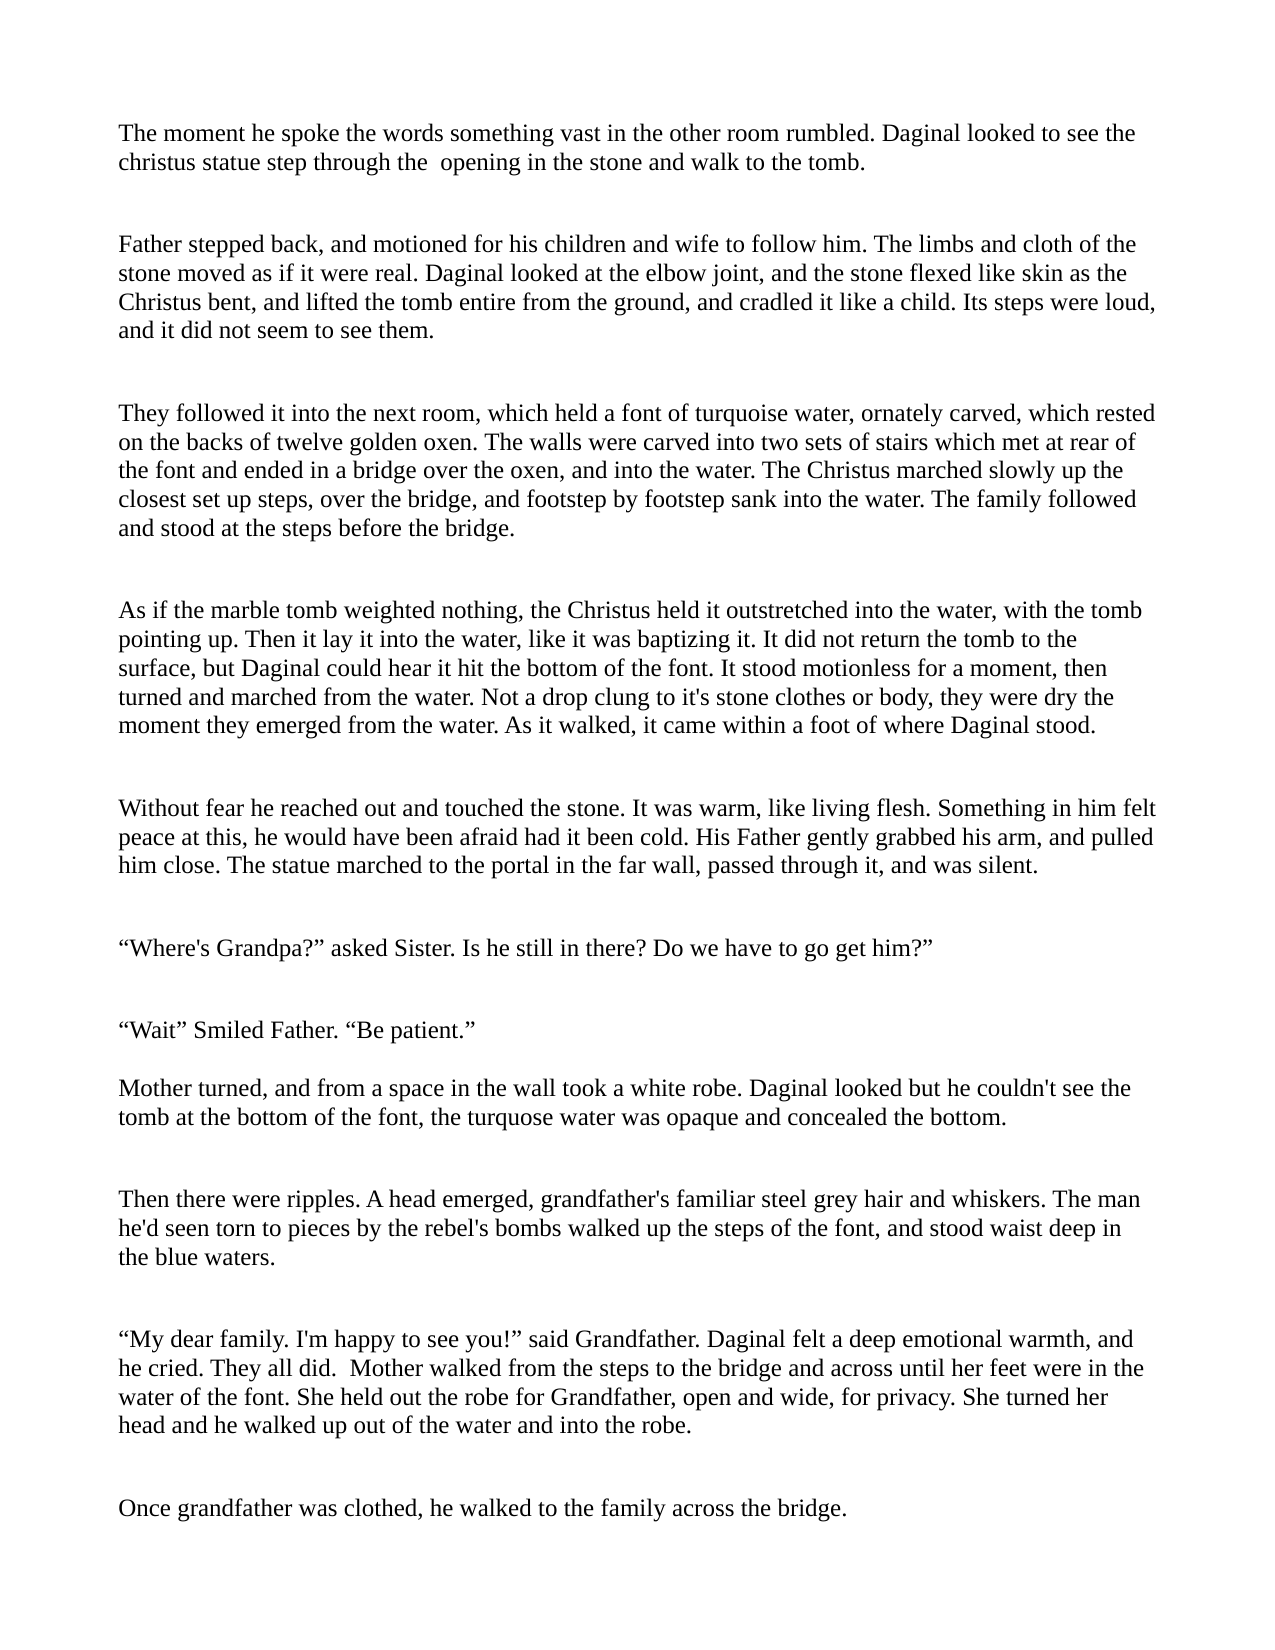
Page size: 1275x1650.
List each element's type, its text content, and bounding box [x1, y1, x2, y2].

text As if the marble tomb weighted nothing, the Christus held it outstretched into the water, with the tomb pointing up. Then it lay it into the water, like it was baptizing it. It did not return the tomb to the surface, but Daginal could hear it hit the bottom of the font. It stood motionless for a moment, then turned and marched from the water. Not a drop clung to it's stone clothes or body, they were dry the moment they emerged from the water. As it walked, it came within a foot of where Daginal stood. [118, 596, 1157, 739]
text “Wait” Smiled Father. “Be patient.” Mother turned, and from a space in the wall took a white robe. Daginal looked but he couldn't see the tomb at the bottom of the font, the turquose water was opaque and concealed the bottom. [118, 1016, 1157, 1131]
text Father stepped back, and motioned for his children and wife to follow him. The limbs and cloth of the stone moved as if it were real. Daginal looked at the elbow joint, and the stone flexed like skin as the Christus bent, and lifted the tomb entire from the ground, and cradled it like a child. Its steps were loud, and it did not seem to see them. [118, 229, 1157, 344]
text “My dear family. I'm happy to see you!” said Grandfather. Daginal felt a deep emotional warmth, and he cried. They all did. Mother walked from the steps to the bridge and across until her feet were in the water of the font. She held out the robe for Grandfather, open and wide, for privacy. She turned her head and he walked up out of the water and into the robe. [118, 1324, 1157, 1439]
text Then there were ripples. A head emerged, grandfather's familiar steel grey hair and whiskers. The man he'd seen torn to pieces by the rebel's bombs walked up the steps of the font, and stood waist deep in the blue waters. [118, 1184, 1157, 1271]
text “Where's Grandpa?” asked Sister. Is he still in there? Do we have to go get him?” [118, 933, 1157, 962]
text The moment he spoke the words something vast in the other room rumbled. Daginal looked to see the christus statue step through the opening in the stone and walk to the tomb. [118, 118, 1157, 176]
text Without fear he reached out and touched the stone. It was warm, like living flesh. Something in him felt peace at this, he would have been afraid had it been cold. His Father gently grabbed his arm, and pulled him close. The statue marched to the portal in the far wall, passed through it, and was silent. [118, 793, 1157, 879]
text Once grandfather was clothed, he walked to the family across the bridge. [118, 1493, 1157, 1522]
text They followed it into the next room, which held a font of turquoise water, ornately carved, which rested on the backs of twelve golden oxen. The walls were carved into two sets of stairs which met at rear of the font and ended in a bridge over the oxen, and into the water. The Christus marched slowly up the closest set up steps, over the bridge, and footstep by footstep sank into the water. The family followed and stood at the steps before the bridge. [118, 398, 1157, 542]
